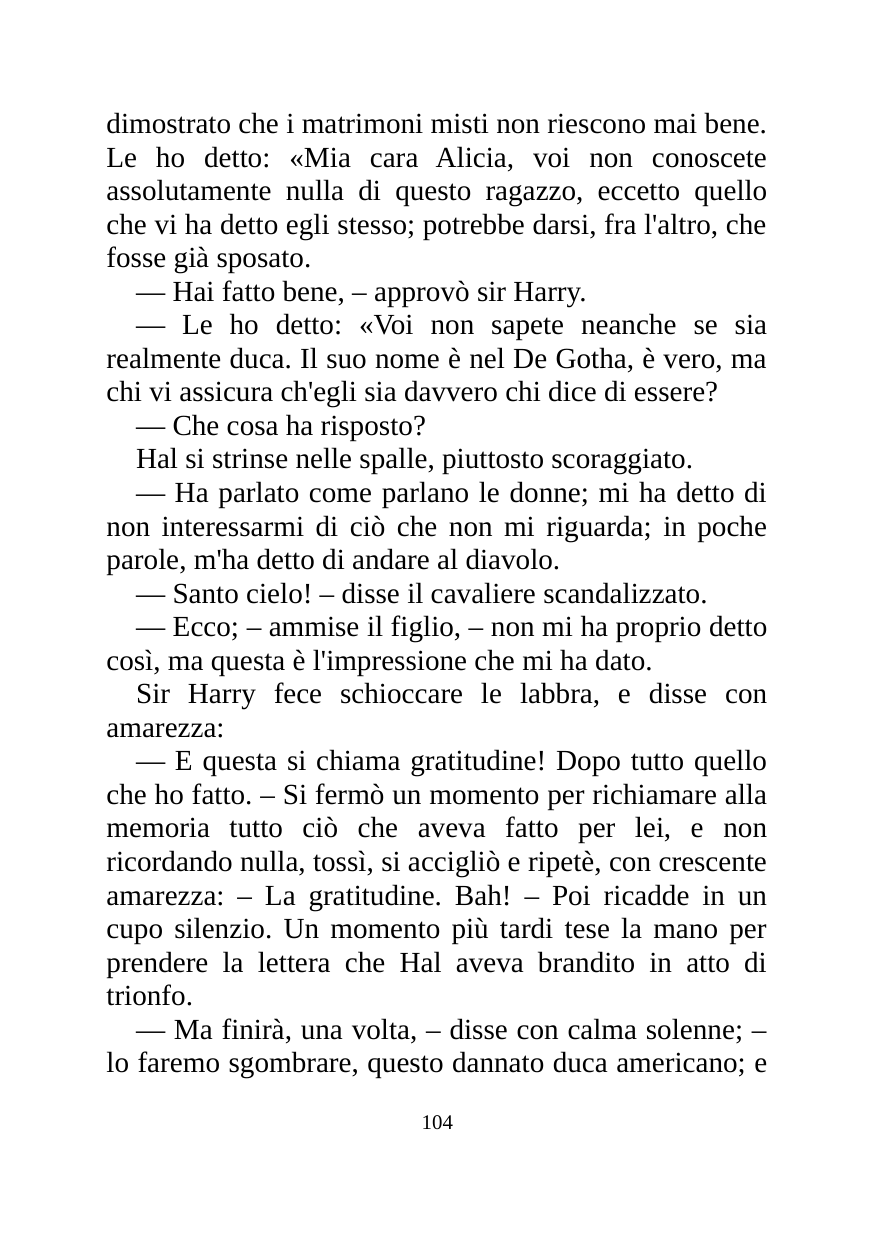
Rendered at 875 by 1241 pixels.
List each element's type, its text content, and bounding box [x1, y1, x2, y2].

text — Ma finirà, una volta, – disse con calma solenne; – lo faremo sgombrare, questo dannato duca americano; e [106, 1012, 768, 1079]
text Hal si strinse nelle spalle, piuttosto scoraggiato. [106, 442, 768, 475]
text — Santo cielo! – disse il cavaliere scandalizzato. [106, 576, 768, 609]
text — Ha parlato come parlano le donne; mi ha detto di non interessarmi di ciò che non mi riguarda; in poche parole, m'ha detto di andare al diavolo. [106, 475, 768, 576]
text — Che cosa ha risposto? [106, 408, 768, 442]
text dimostrato che i matrimoni misti non riescono mai bene. Le ho detto: «Mia cara Alicia, voi non conoscete assolutamente nulla di questo ragazzo, eccetto quello che vi ha detto egli stesso; potrebbe darsi, fra l'altro, che fosse già sposato. [106, 106, 768, 274]
text — E questa si chiama gratitudine! Dopo tutto quello che ho fatto. – Si fermò un momento per richiamare alla memoria tutto ciò che aveva fatto per lei, e non ricordando nulla, tossì, si accigliò e ripetè, con crescente amarezza: – La gratitudine. Bah! – Poi ricadde in un cupo silenzio. Un momento più tardi tese la mano per prendere la lettera che Hal aveva brandito in atto di trionfo. [106, 743, 768, 1012]
text — Le ho detto: «Voi non sapete neanche se sia realmente duca. Il suo nome è nel De Gotha, è vero, ma chi vi assicura ch'egli sia davvero chi dice di essere? [106, 307, 768, 408]
text — Ecco; – ammise il figlio, – non mi ha proprio detto così, ma questa è l'impressione che mi ha dato. [106, 609, 768, 676]
text — Hai fatto bene, – approvò sir Harry. [106, 274, 768, 307]
text Sir Harry fece schioccare le labbra, e disse con amarezza: [106, 676, 768, 743]
